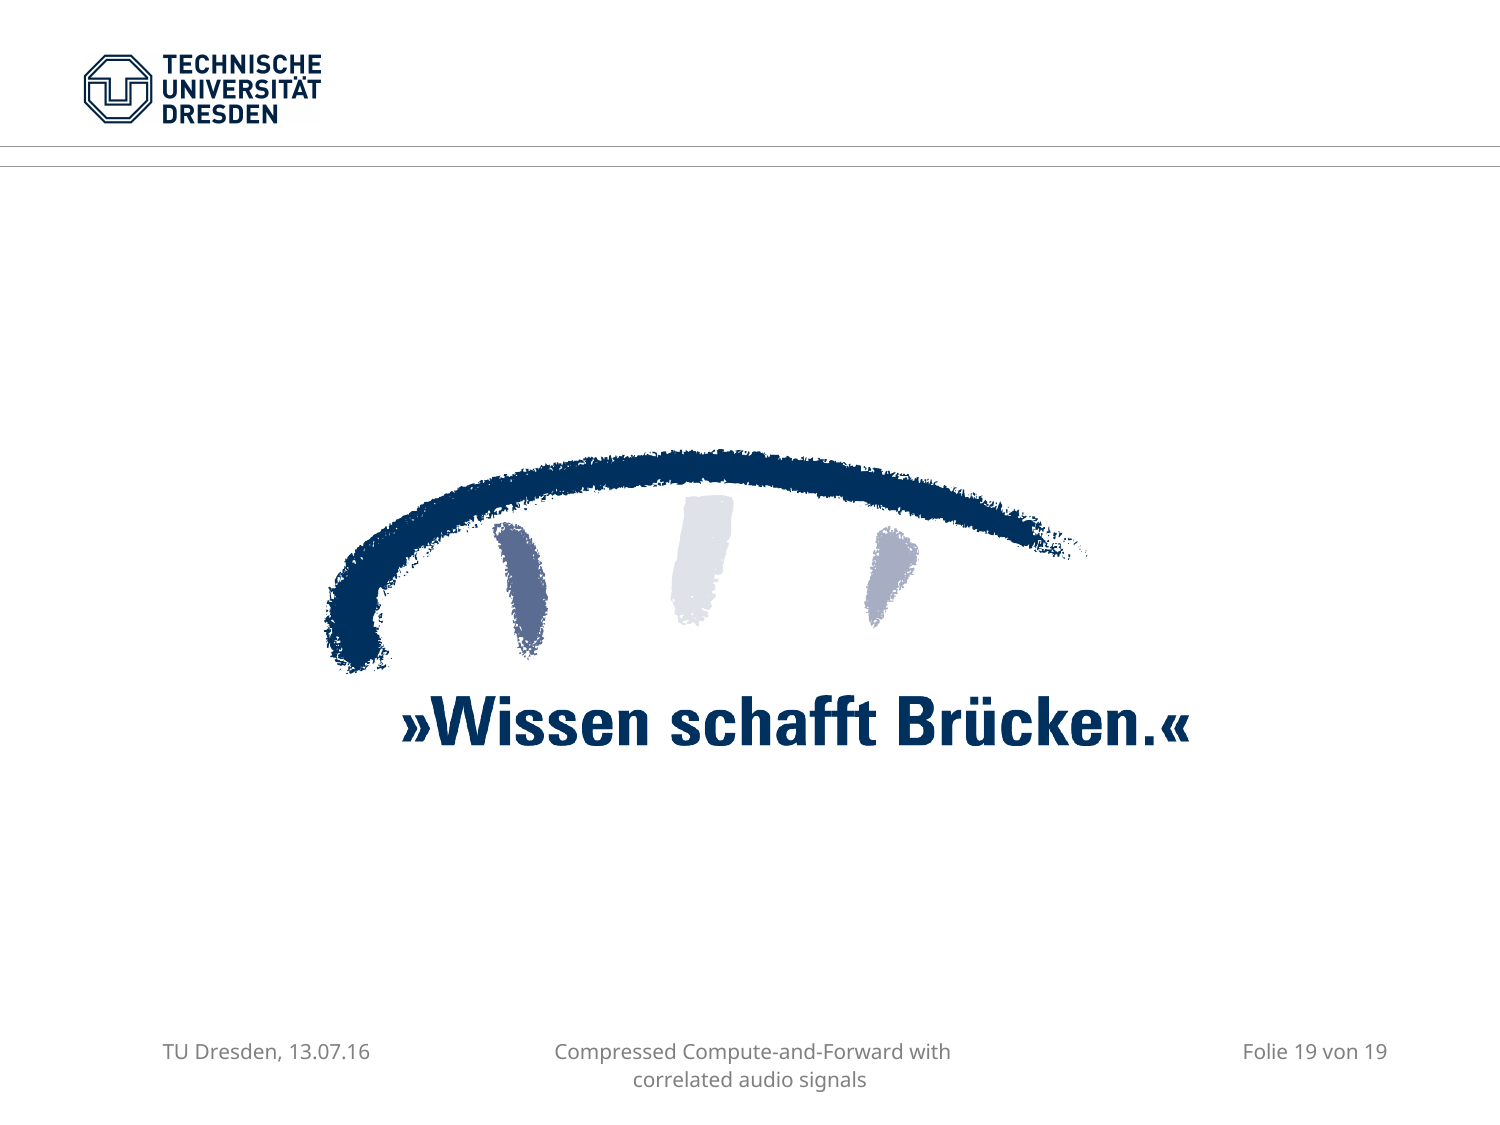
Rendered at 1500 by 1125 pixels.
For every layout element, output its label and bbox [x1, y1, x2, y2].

picture [83, 54, 321, 124]
picture [324, 449, 1189, 746]
